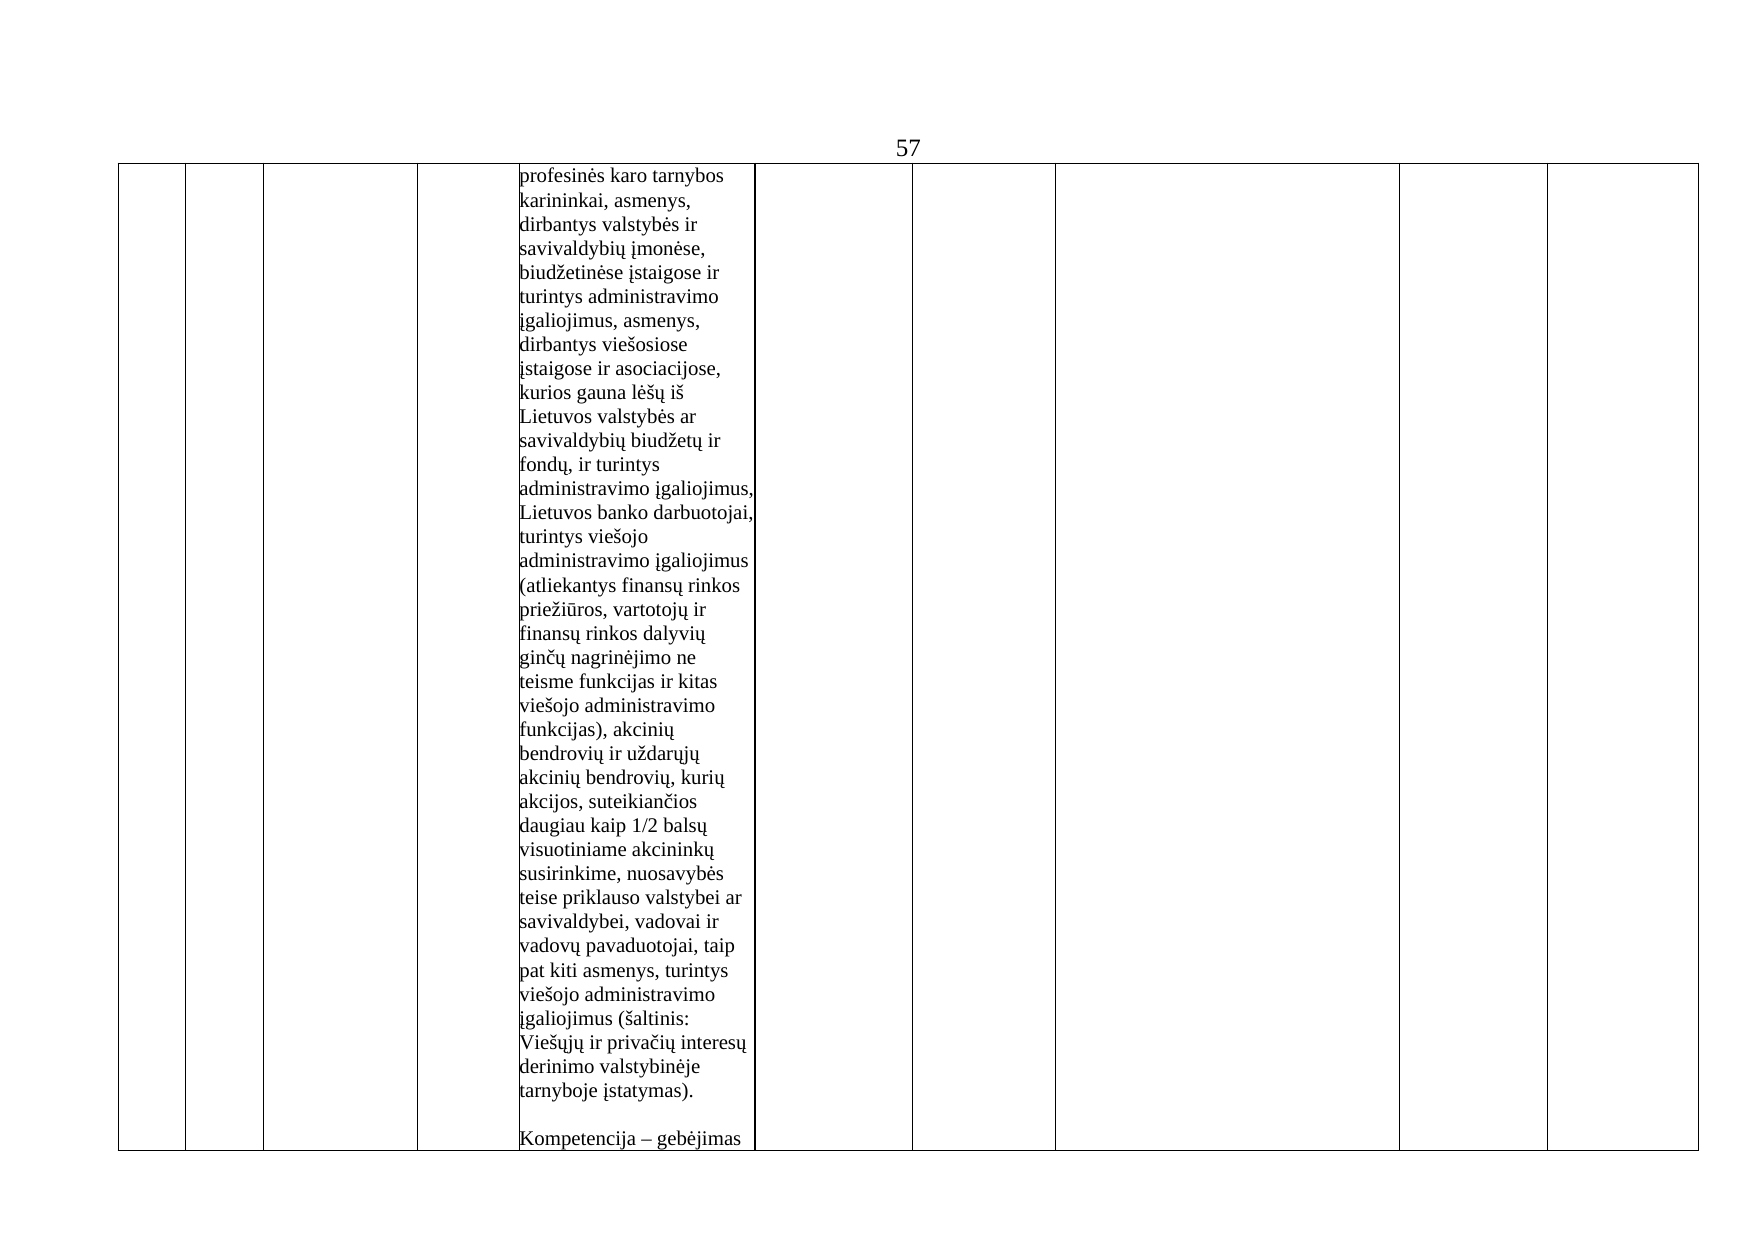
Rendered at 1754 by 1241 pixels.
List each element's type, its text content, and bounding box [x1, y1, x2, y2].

table_cell [186, 164, 263, 1150]
table_cell [418, 164, 519, 1150]
table_cell [913, 164, 1055, 1150]
table_cell [264, 164, 417, 1150]
table_cell [1548, 164, 1698, 1150]
table_cell profesinės karo tarnybos karininkai, asmenys, dirbantys valstybės ir savivaldybių įmonėse, biudžetinėse įstaigose ir turintys administravimo įgaliojimus, asmenys, dirbantys viešosiose įstaigose ir asociacijose, kurios gauna lėšų iš Lietuvos valstybės ar savivaldybių biudžetų ir fondų, ir turintys administravimo įgaliojimus, Lietuvos banko darbuotojai, turintys viešojo administravimo įgaliojimus (atliekantys finansų rinkos priežiūros, vartotojų ir finansų rinkos dalyvių ginčų nagrinėjimo ne teisme funkcijas ir kitas viešojo administravimo funkcijas), akcinių bendrovių ir uždarųjų akcinių bendrovių, kurių akcijos, suteikiančios daugiau kaip 1/2 balsų visuotiniame akcininkų susirinkime, nuosavybės teise priklauso valstybei ar savivaldybei, vadovai ir vadovų pavaduotojai, taip pat kiti asmenys, turintys viešojo administravimo įgaliojimus (šaltinis: Viešųjų ir privačių interesų derinimo valstybinėje tarnyboje įstatymas). Kompetencija – gebėjimas [520, 164, 754, 1150]
table_cell [756, 164, 912, 1150]
table_cell [119, 164, 185, 1150]
table_cell [1056, 164, 1399, 1150]
table_cell [1400, 164, 1547, 1150]
